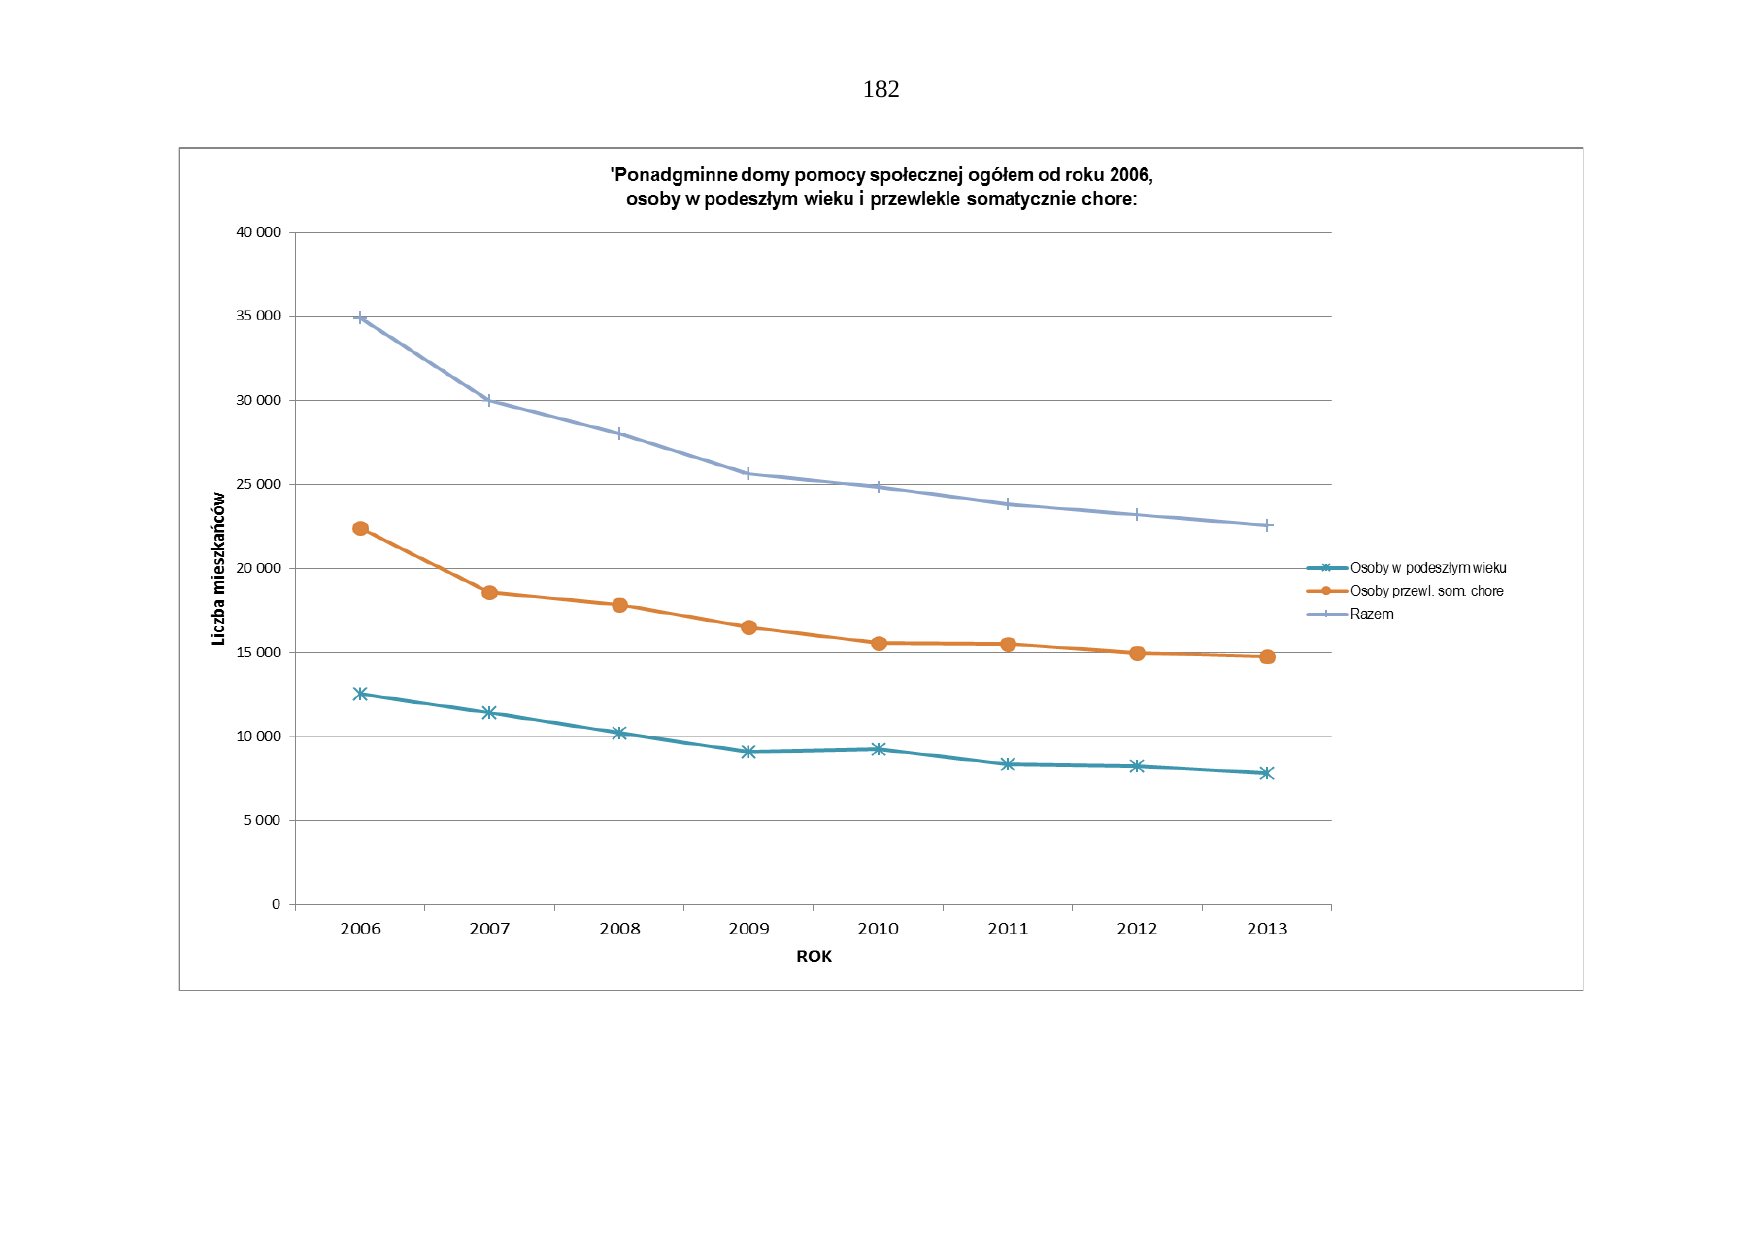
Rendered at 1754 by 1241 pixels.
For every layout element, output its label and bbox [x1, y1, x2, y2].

picture [178, 147, 1584, 991]
